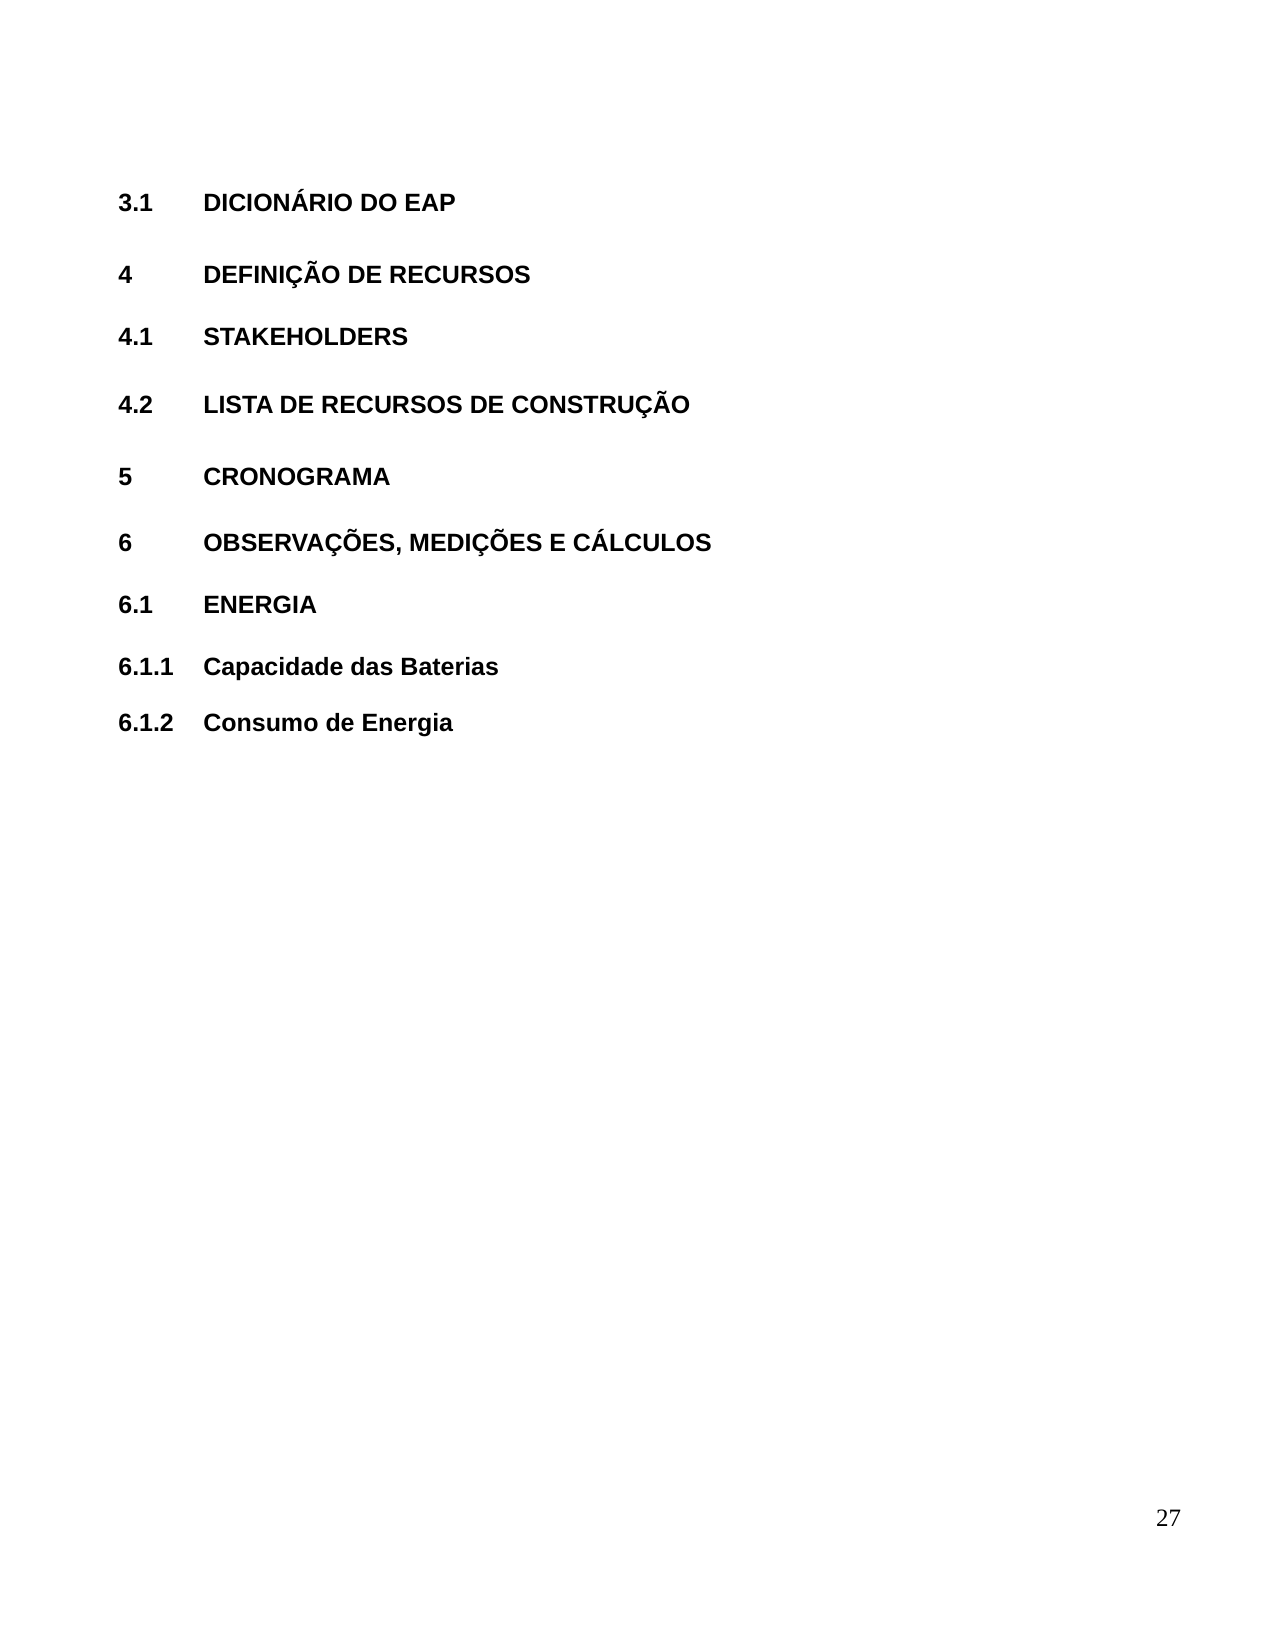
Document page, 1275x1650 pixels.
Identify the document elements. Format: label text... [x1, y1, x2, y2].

subtitle 5 CRONOGRAMA [118, 462, 1181, 491]
subtitle 6.1.1 Capacidade das Baterias [118, 652, 1181, 681]
subtitle 4 DEFINIÇÃO DE RECURSOS [118, 260, 1181, 289]
subtitle 6 OBSERVAÇÕES, MEDIÇÕES E CÁLCULOS [118, 528, 1181, 557]
subtitle 3.1 DICIONÁRIO DO EAP [118, 188, 1181, 217]
subtitle 4.2 LISTA DE RECURSOS DE CONSTRUÇÃO [118, 390, 1181, 419]
subtitle 4.1 STAKEHOLDERS [118, 322, 1181, 351]
subtitle 6.1.2 Consumo de Energia [118, 708, 1181, 736]
subtitle 6.1 ENERGIA [118, 590, 1181, 619]
